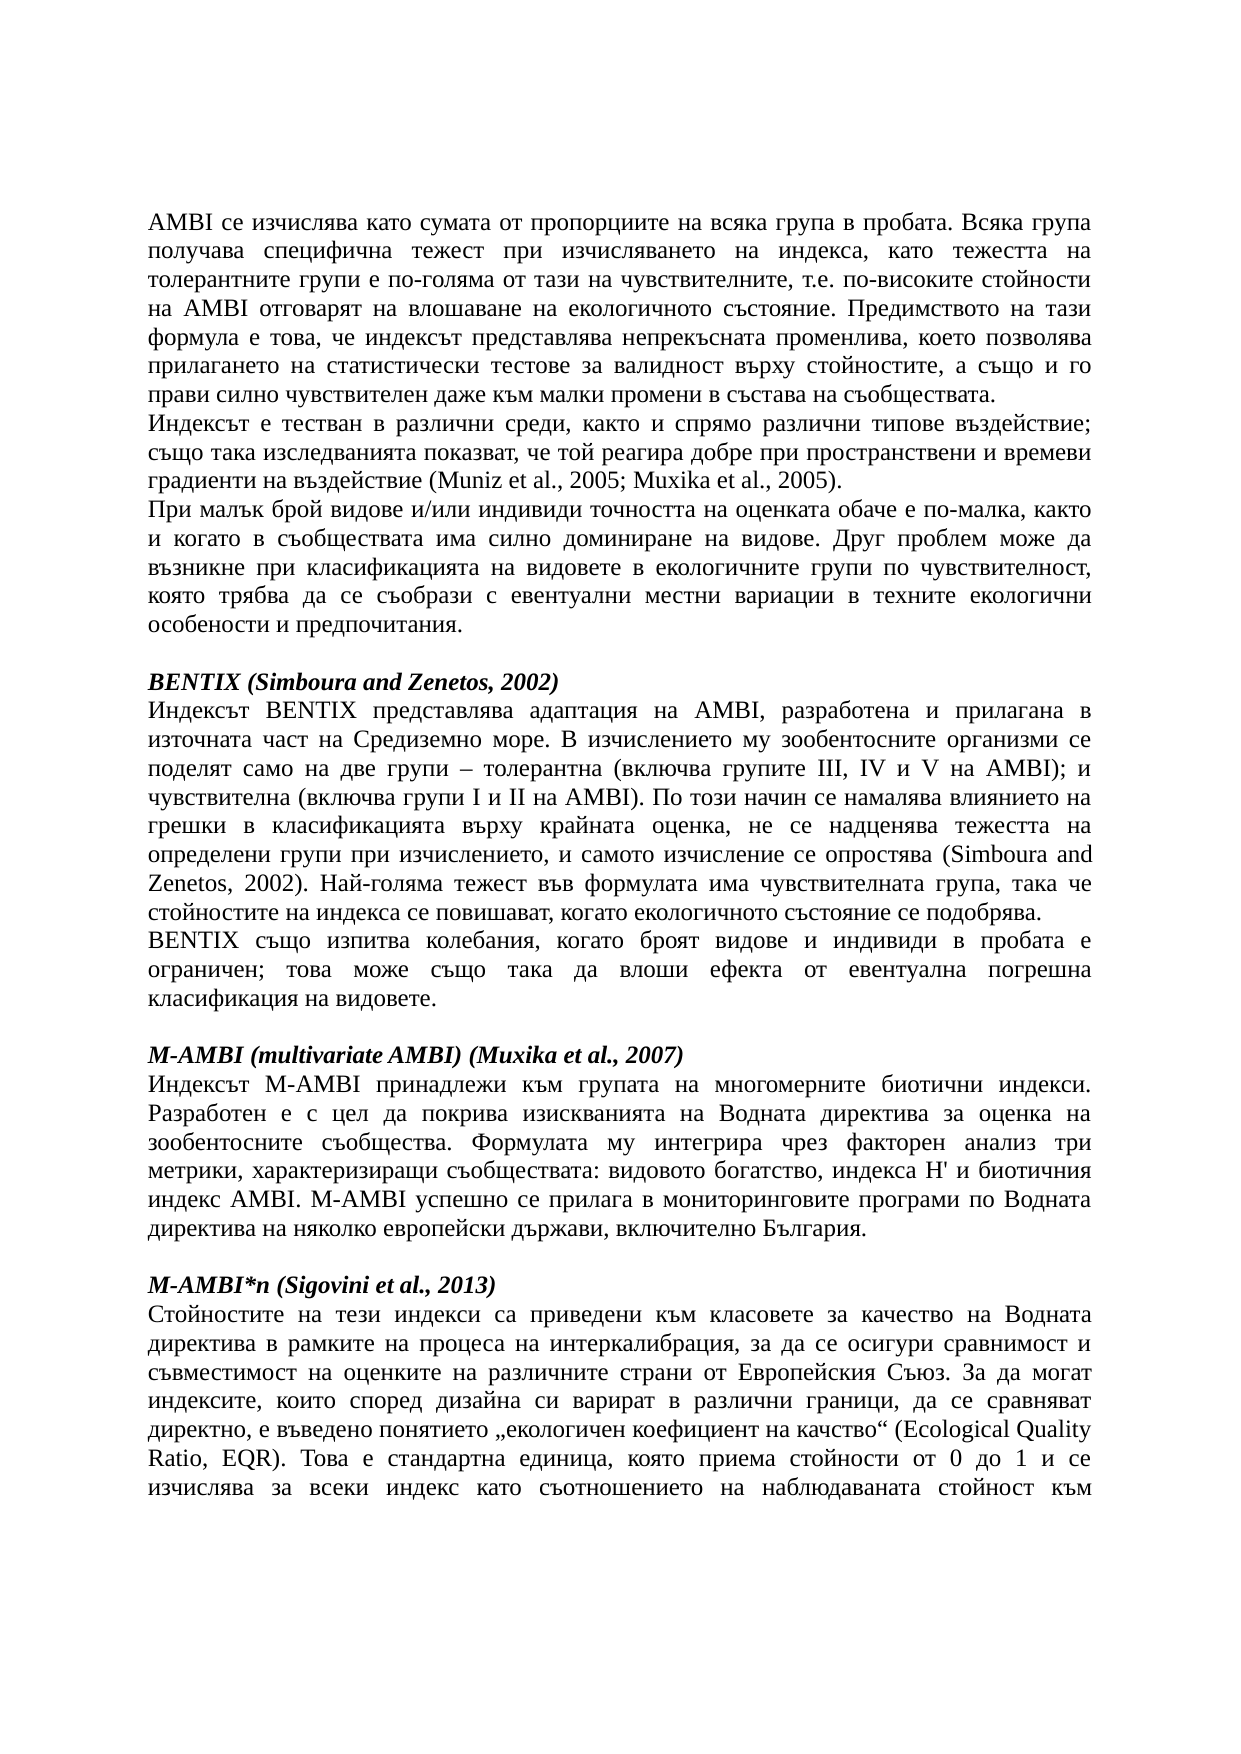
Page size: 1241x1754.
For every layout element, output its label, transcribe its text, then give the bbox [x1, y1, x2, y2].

text Индексът M-AMBI принадлежи към групата на многомерните биотични индекси. Разработен е с цел да покрива изискванията на Водната директива за оценка на зообентосните съобщества. Формулата му интегрира чрез факторен анализ три метрики, характеризиращи съобществата: видовото богатство, индекса H' и биотичния индекс AMBI. M-AMBI успешно се прилага в мониторинговите програми по Водната директива на няколко европейски държави, включително България. [148, 1069, 1093, 1242]
text Индексът е тестван в различни среди, както и спрямо различни типове въздействие; също така изследванията показват, че той реагира добре при пространствени и времеви градиенти на въздействие (Muniz et al., 2005; Muxika et al., 2005). [148, 408, 1093, 494]
text Стойностите на тези индекси са приведени към класовете за качество на Водната директива в рамките на процеса на интеркалибрация, за да се осигури сравнимост и съвместимост на оценките на различните страни от Европейския Съюз. За да могат индексите, които според дизайна си варират в различни граници, да се сравняват директно, е въведено понятието „екологичен коефициент на качство“ (Ecological Quality Ratio, EQR). Това е стандартна единица, която приема стойности от 0 до 1 и се изчислява за всеки индекс като съотношението на наблюдаваната стойност към [148, 1299, 1093, 1500]
text AMBI се изчислява като сумата от пропорциите на всяка група в пробата. Всяка група получава специфична тежест при изчисляването на индекса, като тежестта на толерантните групи е по-голяма от тази на чувствителните, т.е. по-високите стойности на AMBI отговарят на влошаване на екологичното състояние. Предимството на тази формула е това, че индексът представлява непрекъсната променлива, което позволява прилагането на статистически тестове за валидност върху стойностите, а също и го прави силно чувствителен даже към малки промени в състава на съобществата. [148, 207, 1093, 408]
text M-AMBI (multivariate AMBI) (Muxika et al., 2007) [148, 1040, 1093, 1069]
text Индексът BENTIX представлява адаптация на AMBI, разработена и прилагана в източната част на Средиземно море. В изчислението му зообентосните организми се поделят само на две групи – толерантна (включва групите III, IV и V на AMBI); и чувствителна (включва групи I и II на AMBI). По този начин се намалява влиянието на грешки в класификацията върху крайната оценка, не се надценява тежестта на определени групи при изчислението, и самото изчисление се опростява (Simboura and Zenetos, 2002). Най-голяма тежест във формулата има чувствителната група, така че стойностите на индекса се повишават, когато екологичното състояние се подобрява. [148, 695, 1093, 925]
text BENTIX също изпитва колебания, когато броят видове и индивиди в пробата е ограничен; това може също така да влоши ефекта от евентуална погрешна класификация на видовете. [148, 925, 1093, 1012]
text При малък брой видове и/или индивиди точността на оценката обаче е по-малка, както и когато в съобществата има силно доминиране на видове. Друг проблем може да възникне при класификацията на видовете в екологичните групи по чувствителност, която трябва да се съобрази с евентуални местни вариации в техните екологични особености и предпочитания. [148, 494, 1093, 638]
text BENTIX (Simboura and Zenetos, 2002) [148, 667, 1093, 695]
text M-AMBI*n (Sigovini et al., 2013) [148, 1270, 1093, 1299]
